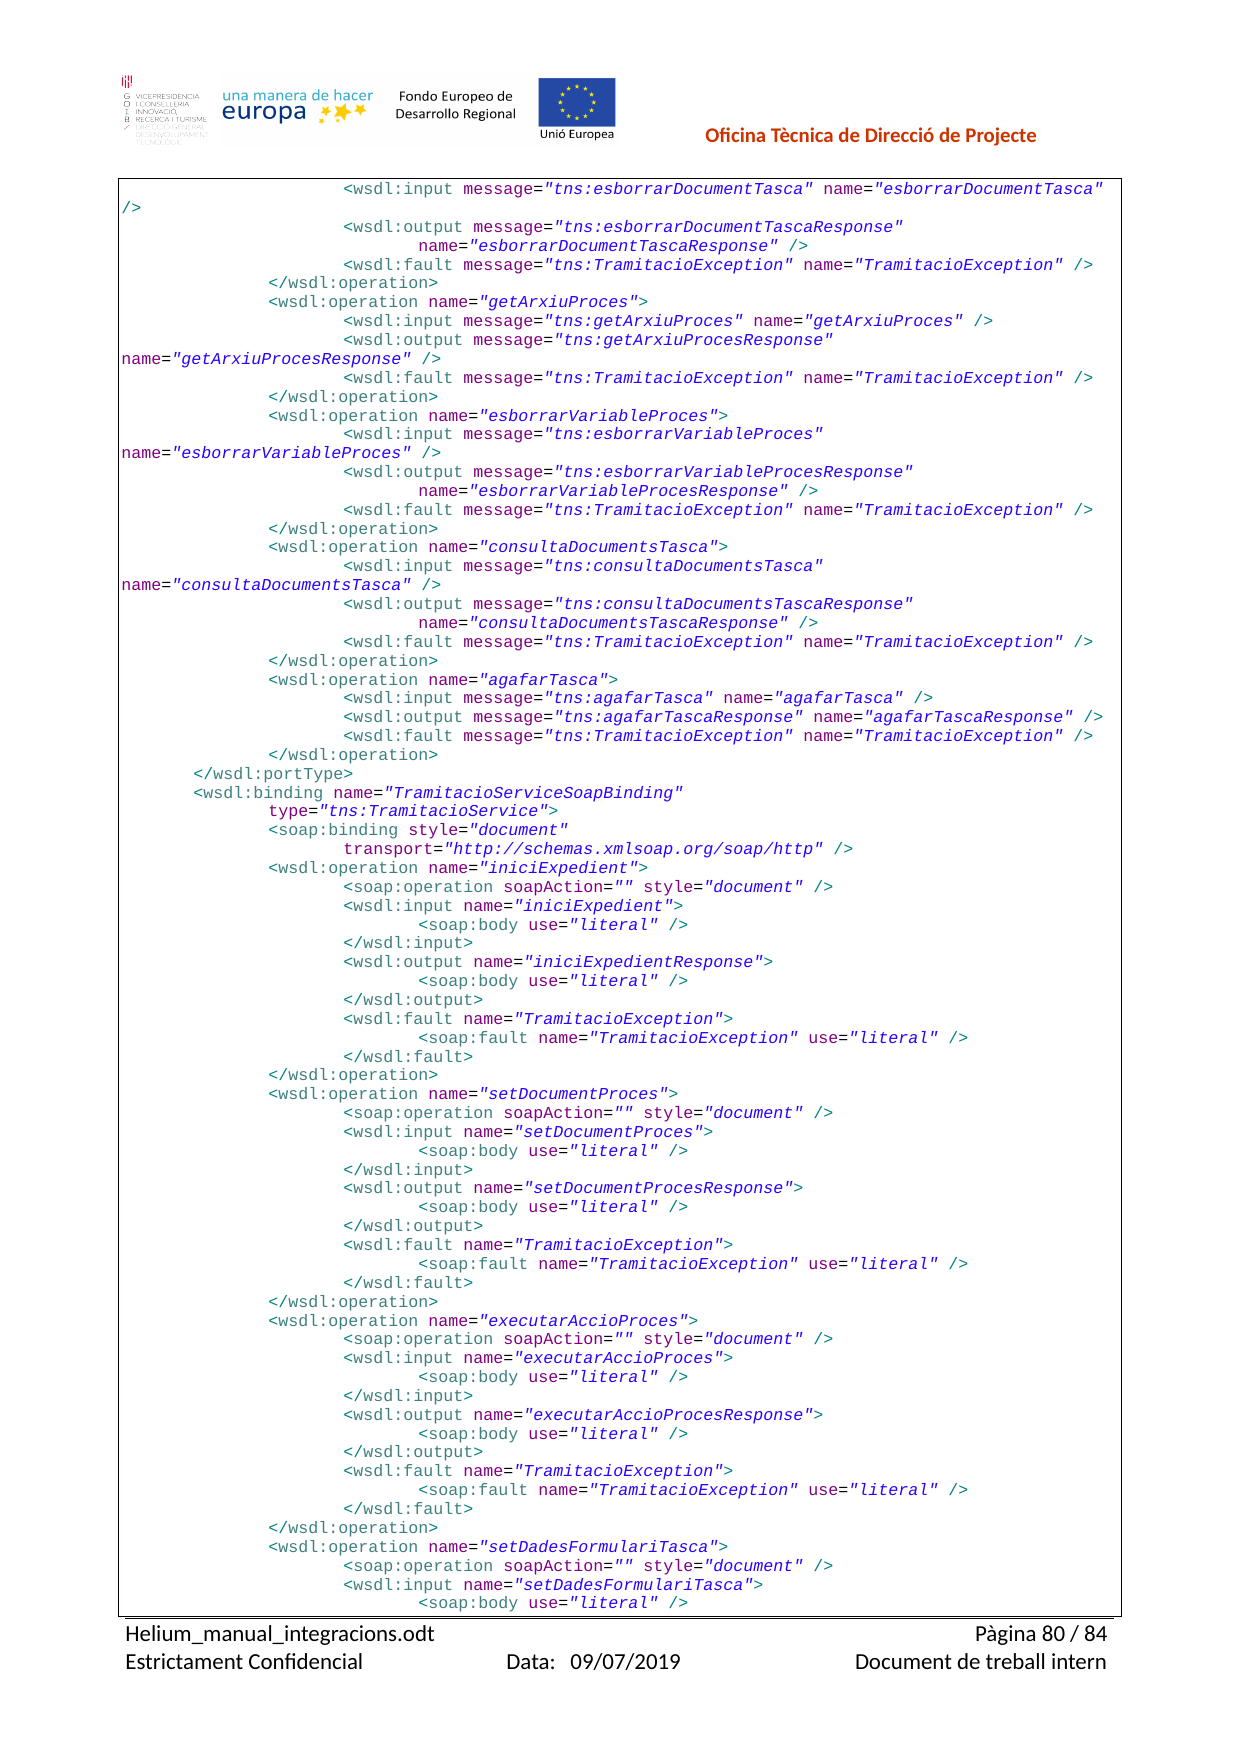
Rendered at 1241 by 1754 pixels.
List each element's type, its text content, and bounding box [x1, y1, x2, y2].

text </wsdl:output> [119, 988, 1121, 1007]
text <wsdl:fault message="tns:TramitacioException" name="TramitacioException" /> [119, 498, 1121, 517]
text <wsdl:fault message="tns:TramitacioException" name="TramitacioException" /> [119, 366, 1121, 385]
text </wsdl:output> [119, 1441, 1121, 1460]
text <wsdl:fault name="TramitacioException"> [119, 1460, 1121, 1479]
text <soap:body use="literal" /> [119, 1592, 1121, 1616]
text <wsdl:operation name="esborrarVariableProces"> [119, 404, 1121, 423]
text <wsdl:operation name="setDocumentProces"> [119, 1083, 1121, 1102]
text <wsdl:input message="tns:consultaDocumentsTasca" name="consultaDocumentsTasca" /> [119, 555, 1121, 592]
text </wsdl:operation> [119, 1290, 1121, 1309]
text <wsdl:fault message="tns:TramitacioException" name="TramitacioException" /> [119, 630, 1121, 649]
text <soap:body use="literal" /> [119, 1139, 1121, 1158]
text <wsdl:output name="executarAccioProcesResponse"> [119, 1403, 1121, 1422]
text <wsdl:input name="executarAccioProces"> [119, 1347, 1121, 1366]
text <soap:operation soapAction="" style="document" /> [119, 1554, 1121, 1573]
text <wsdl:input message="tns:esborrarDocumentTasca" name="esborrarDocumentTasca" /> [119, 179, 1121, 215]
text <wsdl:fault message="tns:TramitacioException" name="TramitacioException" /> [119, 724, 1121, 743]
text <wsdl:operation name="setDadesFormulariTasca"> [119, 1535, 1121, 1554]
text <wsdl:input name="setDadesFormulariTasca"> [119, 1573, 1121, 1592]
text <wsdl:input name="setDocumentProces"> [119, 1120, 1121, 1139]
text <wsdl:fault name="TramitacioException"> [119, 1233, 1121, 1252]
text <soap:fault name="TramitacioException" use="literal" /> [119, 1026, 1121, 1045]
text </wsdl:portType> [119, 762, 1121, 781]
picture [219, 73, 621, 147]
text transport="http://schemas.xmlsoap.org/soap/http" /> [119, 838, 1121, 856]
text <wsdl:output name="iniciExpedientResponse"> [119, 951, 1121, 969]
text </wsdl:fault> [119, 1497, 1121, 1516]
text </wsdl:operation> [119, 385, 1121, 404]
text <wsdl:output message="tns:consultaDocumentsTascaResponse" [119, 592, 1121, 611]
text </wsdl:input> [119, 932, 1121, 951]
text <soap:body use="literal" /> [119, 969, 1121, 988]
text <soap:fault name="TramitacioException" use="literal" /> [119, 1479, 1121, 1497]
picture [118, 73, 213, 147]
text </wsdl:output> [119, 1215, 1121, 1233]
text <soap:body use="literal" /> [119, 1366, 1121, 1384]
text </wsdl:operation> [119, 743, 1121, 762]
text </wsdl:operation> [119, 1516, 1121, 1535]
text <wsdl:output message="tns:getArxiuProcesResponse" name="getArxiuProcesResponse" /> [119, 328, 1121, 366]
text </wsdl:fault> [119, 1271, 1121, 1290]
text </wsdl:fault> [119, 1045, 1121, 1064]
text </wsdl:operation> [119, 517, 1121, 536]
text <wsdl:fault name="TramitacioException"> [119, 1007, 1121, 1026]
text <soap:operation soapAction="" style="document" /> [119, 875, 1121, 894]
text <wsdl:output name="setDocumentProcesResponse"> [119, 1177, 1121, 1196]
text <soap:body use="literal" /> [119, 913, 1121, 932]
text <wsdl:binding name="TramitacioServiceSoapBinding" [119, 781, 1121, 800]
text <wsdl:operation name="getArxiuProces"> [119, 291, 1121, 310]
text <wsdl:input message="tns:esborrarVariableProces" name="esborrarVariableProces" /> [119, 423, 1121, 461]
text <wsdl:operation name="executarAccioProces"> [119, 1309, 1121, 1328]
text <wsdl:output message="tns:esborrarDocumentTascaResponse" [119, 215, 1121, 234]
text <wsdl:output message="tns:agafarTascaResponse" name="agafarTascaResponse" /> [119, 706, 1121, 724]
text <soap:binding style="document" [119, 819, 1121, 838]
text type="tns:TramitacioService"> [119, 800, 1121, 819]
text </wsdl:input> [119, 1158, 1121, 1177]
text name="esborrarDocumentTascaResponse" /> [119, 234, 1121, 253]
text <wsdl:operation name="consultaDocumentsTasca"> [119, 536, 1121, 555]
text </wsdl:input> [119, 1384, 1121, 1403]
text <soap:fault name="TramitacioException" use="literal" /> [119, 1252, 1121, 1271]
text <wsdl:operation name="iniciExpedient"> [119, 856, 1121, 875]
text <wsdl:fault message="tns:TramitacioException" name="TramitacioException" /> [119, 253, 1121, 272]
text <soap:operation soapAction="" style="document" /> [119, 1328, 1121, 1347]
text <wsdl:input message="tns:getArxiuProces" name="getArxiuProces" /> [119, 310, 1121, 328]
text name="esborrarVariableProcesResponse" /> [119, 479, 1121, 498]
text name="consultaDocumentsTascaResponse" /> [119, 611, 1121, 630]
text <wsdl:input message="tns:agafarTasca" name="agafarTasca" /> [119, 687, 1121, 706]
text <wsdl:input name="iniciExpedient"> [119, 894, 1121, 913]
text </wsdl:operation> [119, 272, 1121, 291]
text </wsdl:operation> [119, 1064, 1121, 1083]
text <soap:operation soapAction="" style="document" /> [119, 1102, 1121, 1120]
text <soap:body use="literal" /> [119, 1422, 1121, 1441]
text <wsdl:operation name="agafarTasca"> [119, 668, 1121, 687]
text <soap:body use="literal" /> [119, 1196, 1121, 1215]
text </wsdl:operation> [119, 649, 1121, 668]
text <wsdl:output message="tns:esborrarVariableProcesResponse" [119, 461, 1121, 479]
